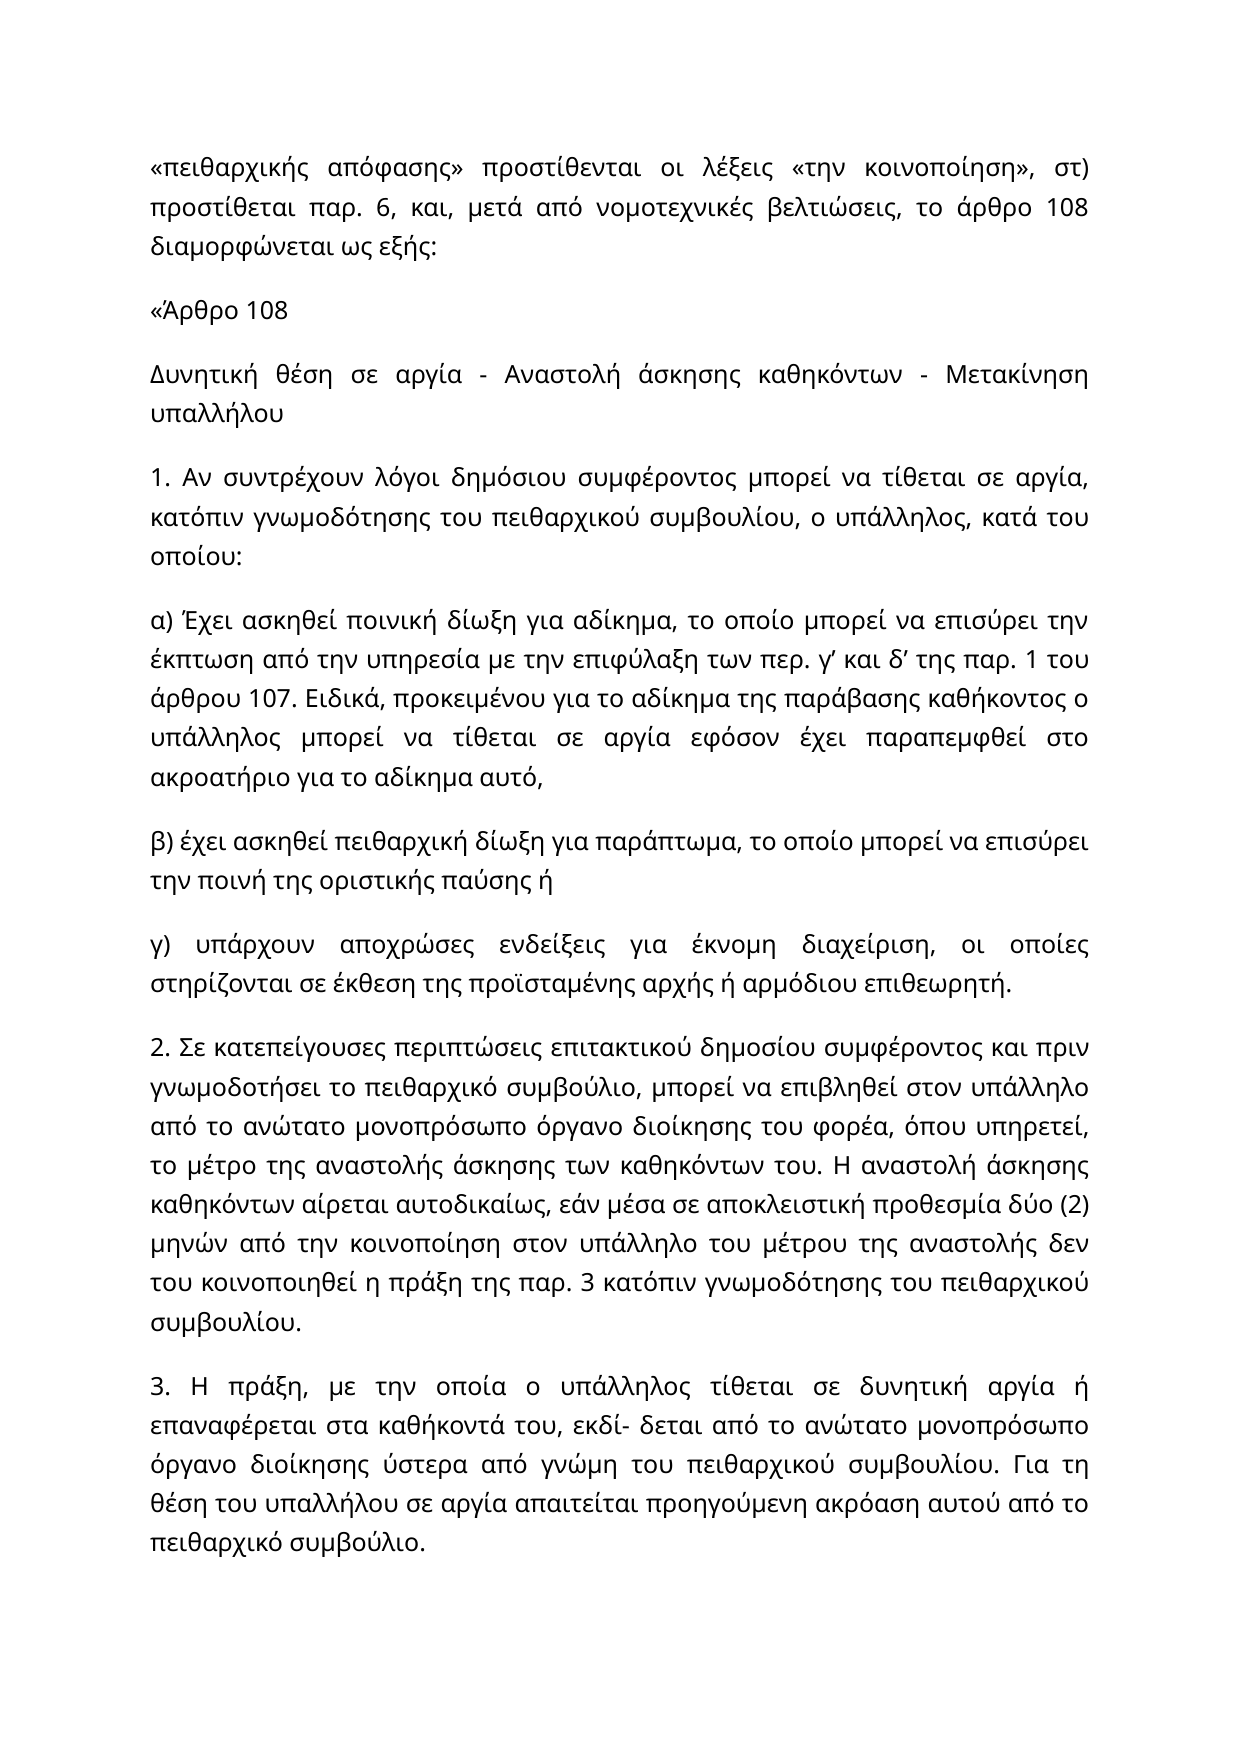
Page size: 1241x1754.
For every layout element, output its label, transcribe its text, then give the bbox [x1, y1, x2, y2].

text α) Έχει ασκηθεί ποινική δίωξη για αδίκημα, το οποίο μπορεί να επισύρει την έκπτωση από την υπηρεσία με την επιφύλαξη των περ. γ’ και δ’ της παρ. 1 του άρθρου 107. Ειδικά, προκειμένου για το αδίκημα της παράβασης καθήκοντος ο υπάλληλος μπορεί να τίθεται σε αργία εφόσον έχει παραπεμφθεί στο ακροατήριο για το αδίκημα αυτό, [150, 602, 1090, 793]
text γ) υπάρχουν αποχρώσες ενδείξεις για έκνομη διαχείριση, οι οποίες στηρίζονται σε έκθεση της προϊσταμένης αρχής ή αρμόδιου επιθεωρητή. [150, 927, 1090, 1000]
text «Άρθρο 108 [150, 292, 1090, 327]
text 3. Η πράξη, με την οποία ο υπάλληλος τίθεται σε δυνητική αργία ή επαναφέρεται στα καθήκοντά του, εκδί- δεται από το ανώτατο μονοπρόσωπο όργανο διοίκησης ύστερα από γνώμη του πειθαρχικού συμβουλίου. Για τη θέση του υπαλλήλου σε αργία απαιτείται προηγούμενη ακρόαση αυτού από το πειθαρχικό συμβούλιο. [150, 1368, 1090, 1559]
text 2. Σε κατεπείγουσες περιπτώσεις επιτακτικού δημοσίου συμφέροντος και πριν γνωμοδοτήσει το πειθαρχικό συμβούλιο, μπορεί να επιβληθεί στον υπάλληλο από το ανώτατο μονοπρόσωπο όργανο διοίκησης του φορέα, όπου υπηρετεί, το μέτρο της αναστολής άσκησης των καθηκόντων του. Η αναστολή άσκησης καθηκόντων αίρεται αυτοδικαίως, εάν μέσα σε αποκλειστική προθεσμία δύο (2) μηνών από την κοινοποίηση στον υπάλληλο του μέτρου της αναστολής δεν του κοινοποιηθεί η πράξη της παρ. 3 κατόπιν γνωμοδότησης του πειθαρχικού συμβουλίου. [150, 1030, 1090, 1338]
text «πειθαρχικής απόφασης» προστίθενται οι λέξεις «την κοινοποίηση», στ) προστίθεται παρ. 6, και, μετά από νομοτεχνικές βελτιώσεις, το άρθρο 108 διαμορφώνεται ως εξής: [150, 150, 1090, 262]
text Δυνητική θέση σε αργία - Αναστολή άσκησης καθηκόντων - Μετακίνηση υπαλλήλου [150, 357, 1090, 430]
text β) έχει ασκηθεί πειθαρχική δίωξη για παράπτωμα, το οποίο μπορεί να επισύρει την ποινή της οριστικής παύσης ή [150, 823, 1090, 897]
text 1. Αν συντρέχουν λόγοι δημόσιου συμφέροντος μπορεί να τίθεται σε αργία, κατόπιν γνωμοδότησης του πειθαρχικού συμβουλίου, ο υπάλληλος, κατά του οποίου: [150, 460, 1090, 572]
